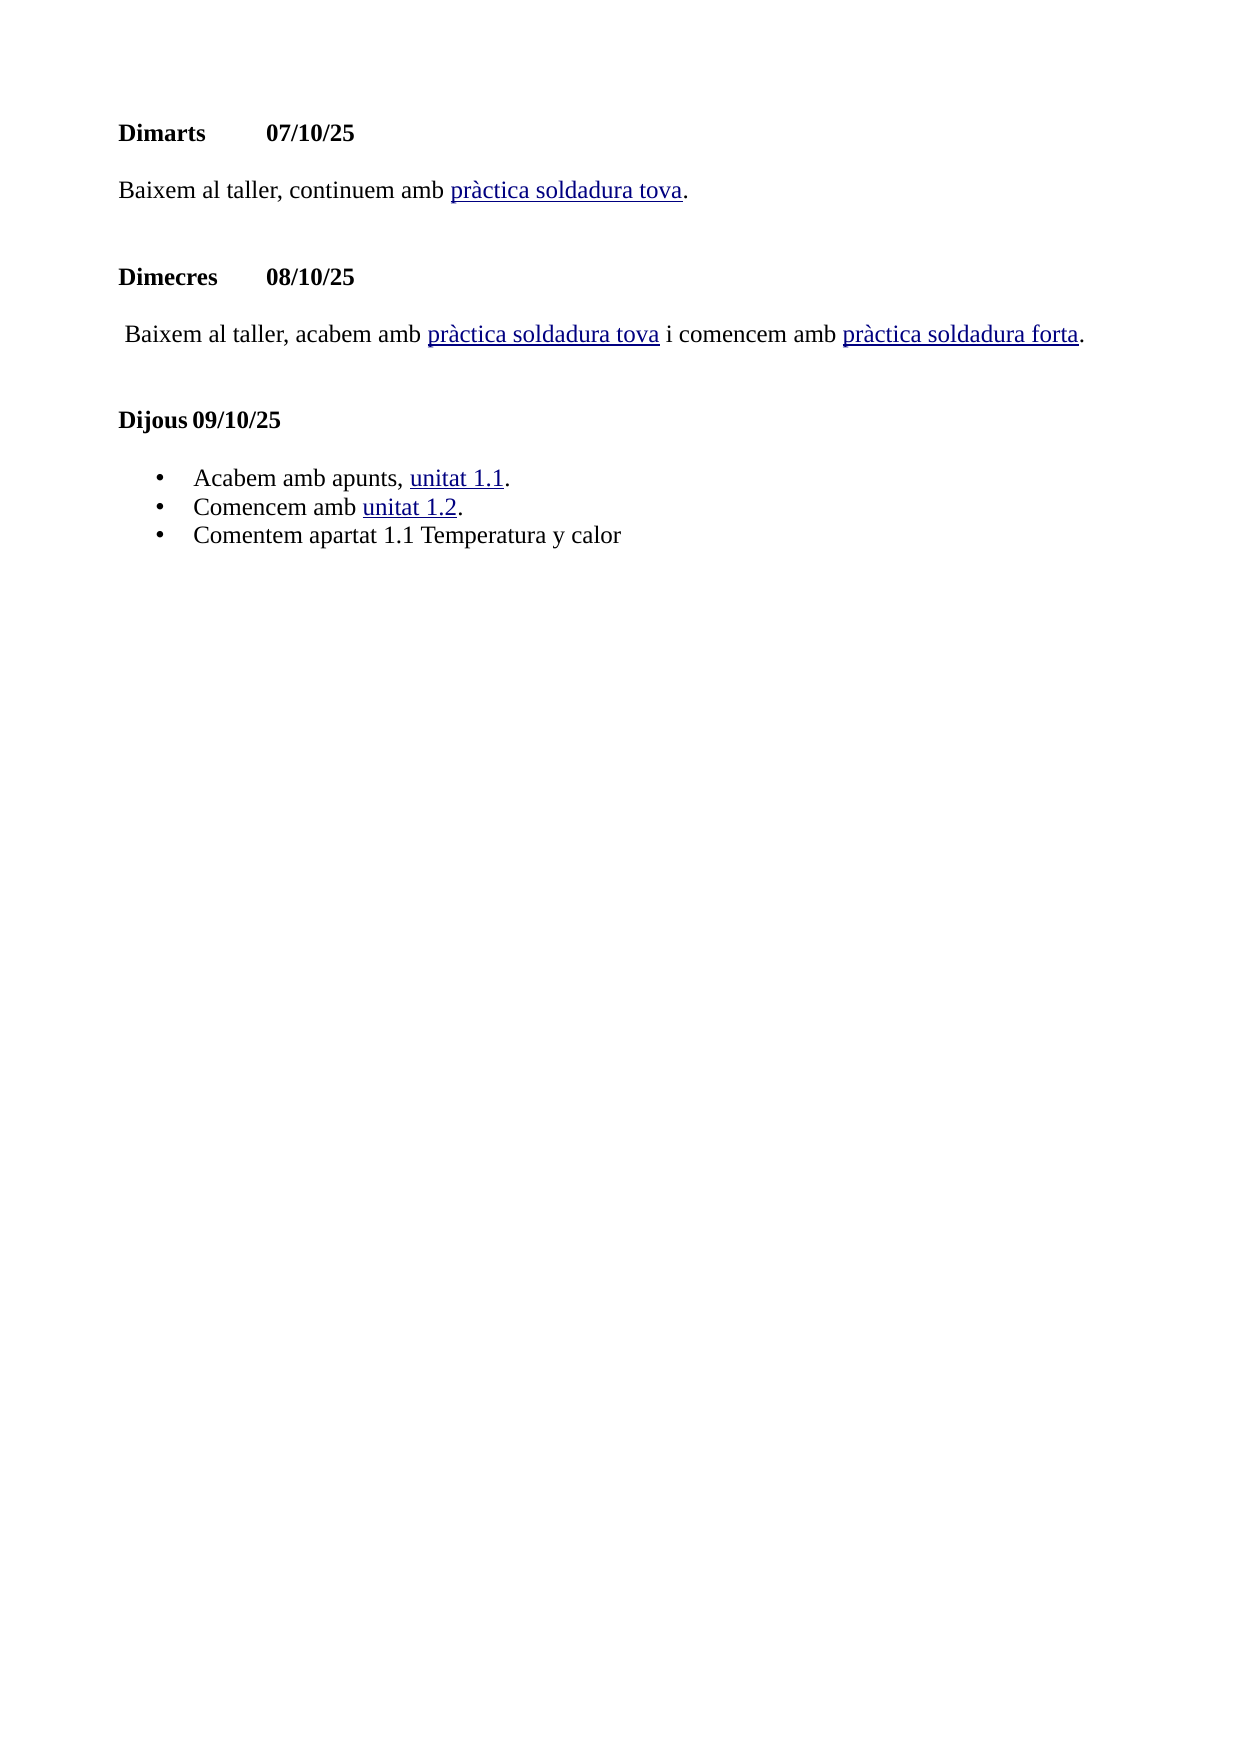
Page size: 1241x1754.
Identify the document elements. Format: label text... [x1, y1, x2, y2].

list Comencem amb unitat 1.2. [156, 492, 1122, 521]
text Dimecres 08/10/25 [118, 262, 1122, 291]
list Comentem apartat 1.1 Temperatura y calor [156, 521, 1122, 549]
text Dijous 09/10/25 [118, 406, 1122, 434]
text Baixem al taller, continuem amb pràctica soldadura tova. [118, 176, 1122, 204]
list Acabem amb apunts, unitat 1.1. [156, 463, 1122, 492]
text Baixem al taller, acabem amb pràctica soldadura tova i comencem amb pràctica soldadura forta. [118, 319, 1122, 348]
text Dimarts 07/10/25 [118, 118, 1122, 147]
